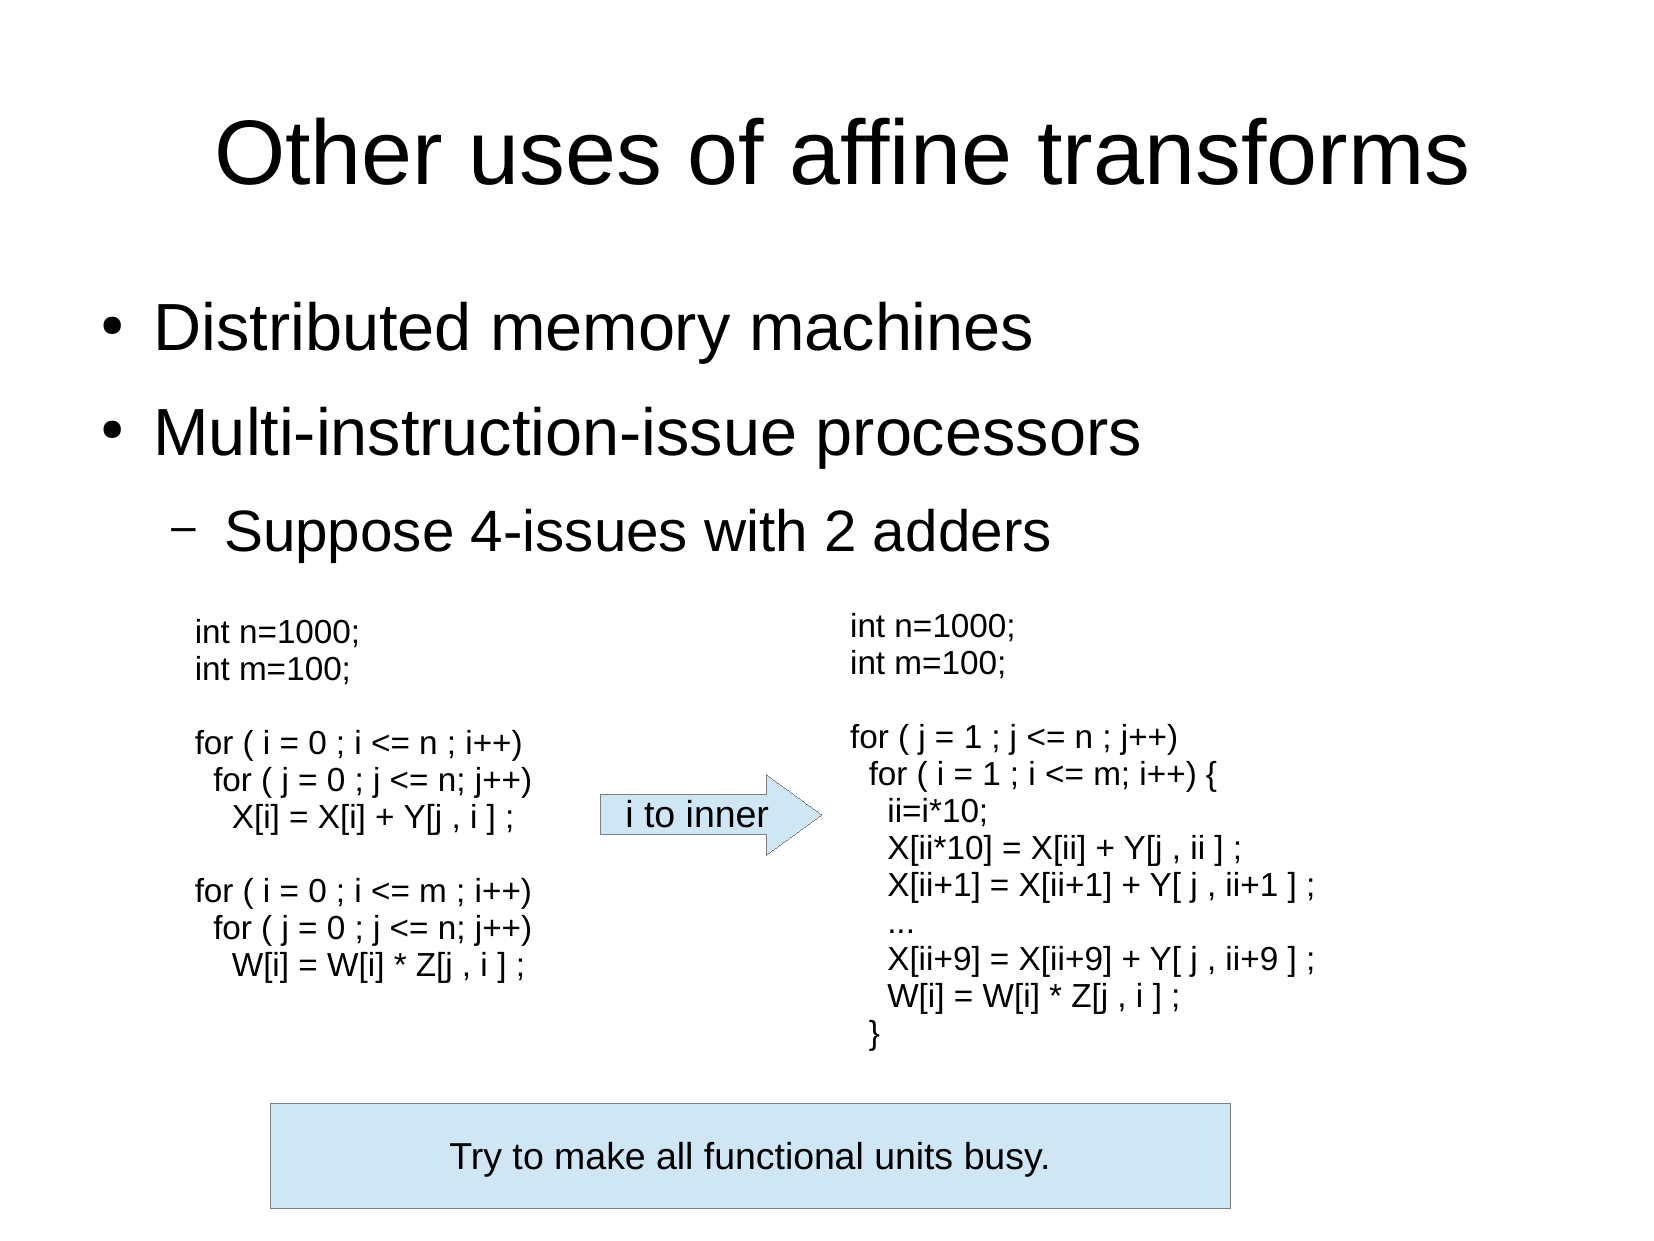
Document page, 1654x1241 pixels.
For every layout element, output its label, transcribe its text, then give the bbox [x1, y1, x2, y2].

text_box Try to make all functional units busy. [270, 1103, 1231, 1209]
text_box i to inner [600, 774, 822, 856]
text_box int n=1000; int m=100; for ( i = 0 ; i <= n ; i++) for ( j = 0 ; j <= n; j++) X[i] = X[i] + Y[j , i ] ; for ( i = 0 ; i <= m ; i++) for ( j = 0 ; j <= n; j++) W[i] = W[i] * Z[j , i ] ; [180, 605, 571, 992]
title Other uses of affine transforms [82, 49, 1571, 257]
list Distributed memory machines Multi-instruction-issue processors Suppose 4-issues with 2 adders [82, 290, 1538, 586]
text_box int n=1000; int m=100; for ( j = 1 ; j <= n ; j++) for ( i = 1 ; i <= m; i++) { ii=i*10; X[ii*10] = X[ii] + Y[j , ii ] ; X[ii+1] = X[ii+1] + Y[ j , ii+1 ] ; ... X[ii+9] = X[ii+9] + Y[ j , ii+9 ] ; W[i] = W[i] * Z[j , i ] ; } [835, 600, 1351, 1060]
